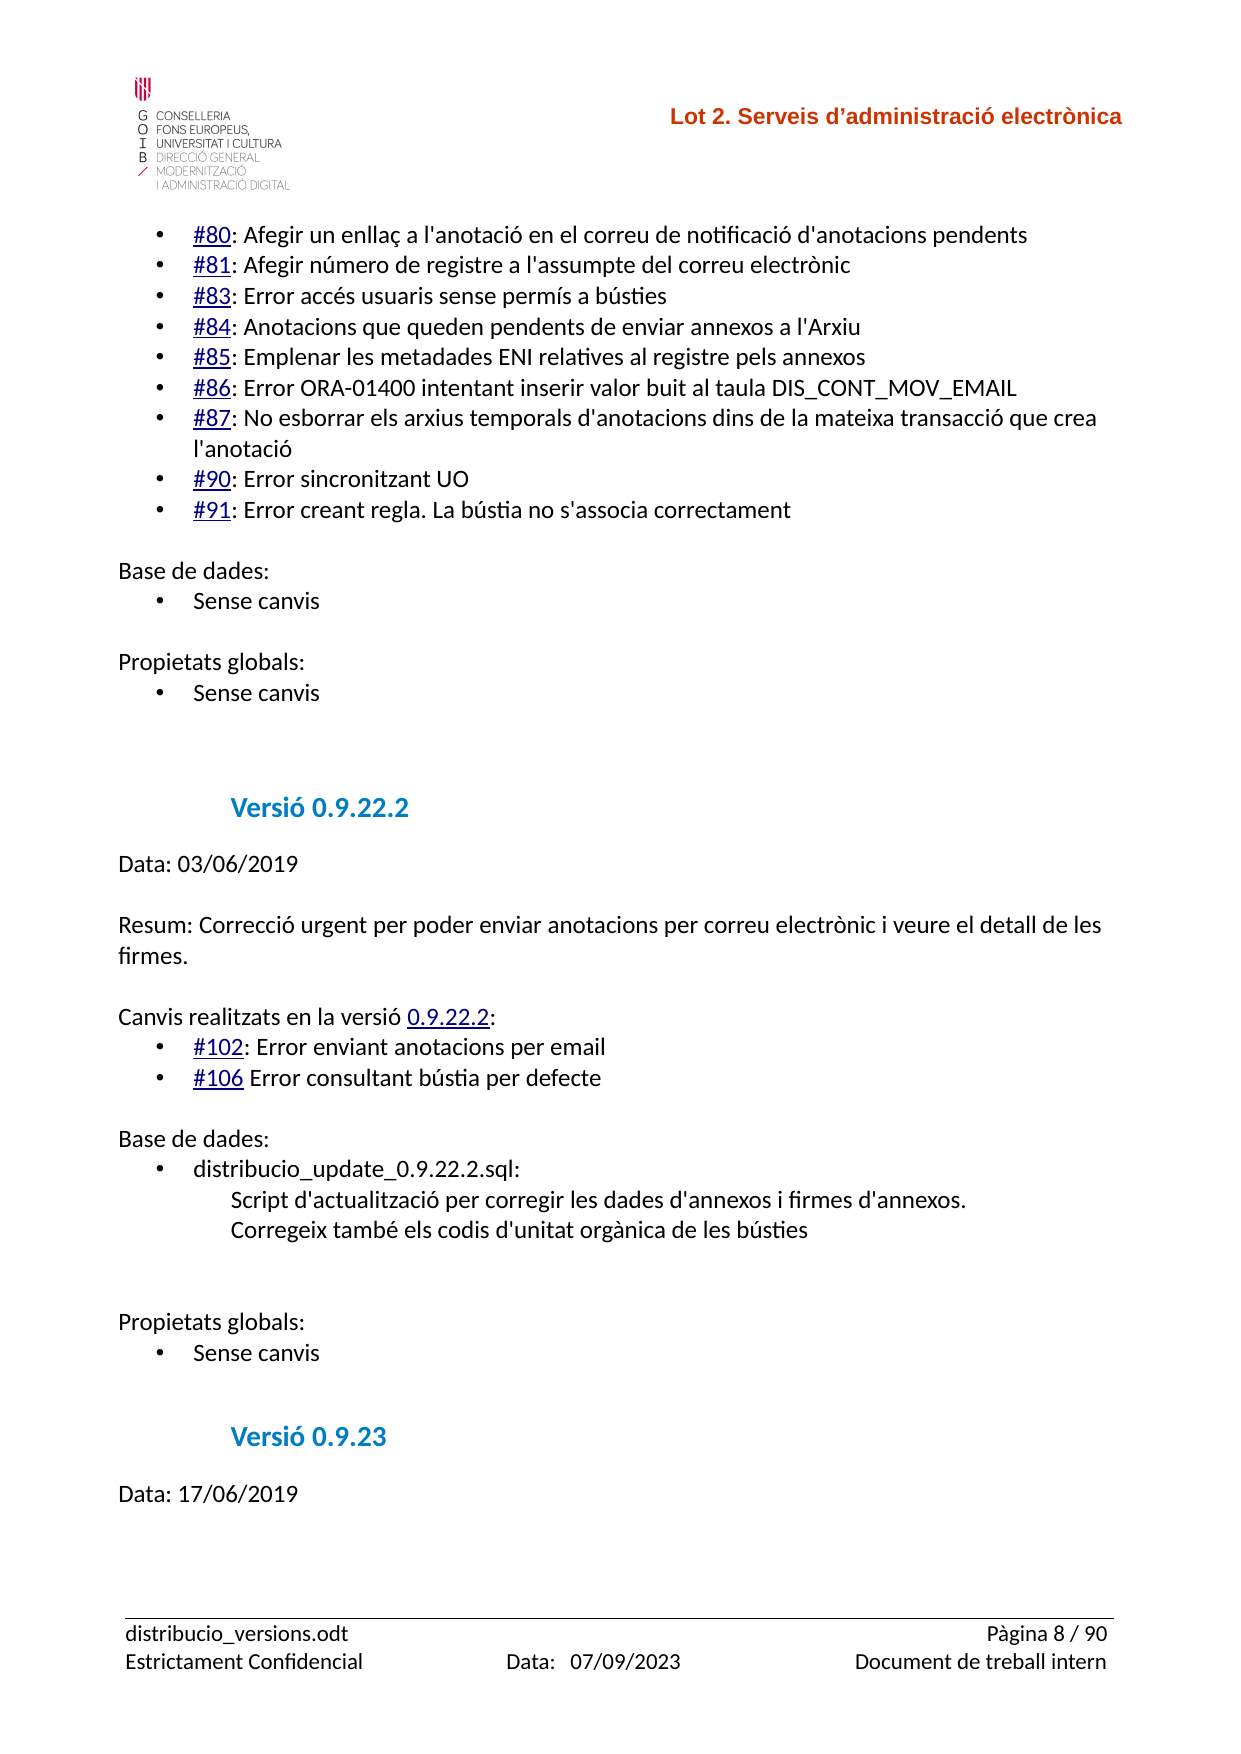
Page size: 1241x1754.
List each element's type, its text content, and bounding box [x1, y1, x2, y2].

text Data: 03/06/2019 [118, 848, 1122, 879]
text Propietats globals: [118, 1306, 1122, 1337]
picture [126, 70, 299, 197]
list #106 Error consultant bústia per defecte [156, 1062, 1122, 1093]
text Data: 17/06/2019 [118, 1478, 1122, 1508]
list #84: Anotacions que queden pendents de enviar annexos a l'Arxiu [156, 311, 1122, 341]
list Sense canvis [156, 585, 1122, 616]
list distribucio_update_0.9.22.2.sql: [156, 1154, 1122, 1184]
list Corregeix també els codis d'unitat orgànica de les bústies [193, 1215, 1122, 1245]
list #83: Error accés usuaris sense permís a bústies [156, 280, 1122, 311]
list #85: Emplenar les metadades ENI relatives al registre pels annexos [156, 341, 1122, 372]
list #80: Afegir un enllaç a l'anotació en el correu de notificació d'anotacions pendents [156, 219, 1122, 250]
list Script d'actualització per corregir les dades d'annexos i firmes d'annexos. [193, 1184, 1122, 1215]
text Canvis realitzats en la versió 0.9.22.2: [118, 1001, 1122, 1032]
list #86: Error ORA-01400 intentant inserir valor buit al taula DIS_CONT_MOV_EMAIL [156, 372, 1122, 402]
list Sense canvis [156, 677, 1122, 707]
subtitle Versió 0.9.22.2 [153, 789, 1122, 825]
text Propietats globals: [118, 646, 1122, 677]
list #87: No esborrar els arxius temporals d'anotacions dins de la mateixa transacció que crea l'anotació [156, 402, 1122, 463]
list #90: Error sincronitzant UO [156, 463, 1122, 494]
list #91: Error creant regla. La bústia no s'associa correctament [156, 494, 1122, 524]
subtitle Versió 0.9.23 [153, 1418, 1122, 1454]
text Resum: Correcció urgent per poder enviar anotacions per correu electrònic i veure el detall de les firmes. [118, 909, 1122, 971]
list Sense canvis [156, 1337, 1122, 1367]
text Base de dades: [118, 555, 1122, 585]
text Base de dades: [118, 1123, 1122, 1154]
list #102: Error enviant anotacions per email [156, 1032, 1122, 1062]
list #81: Afegir número de registre a l'assumpte del correu electrònic [156, 250, 1122, 280]
